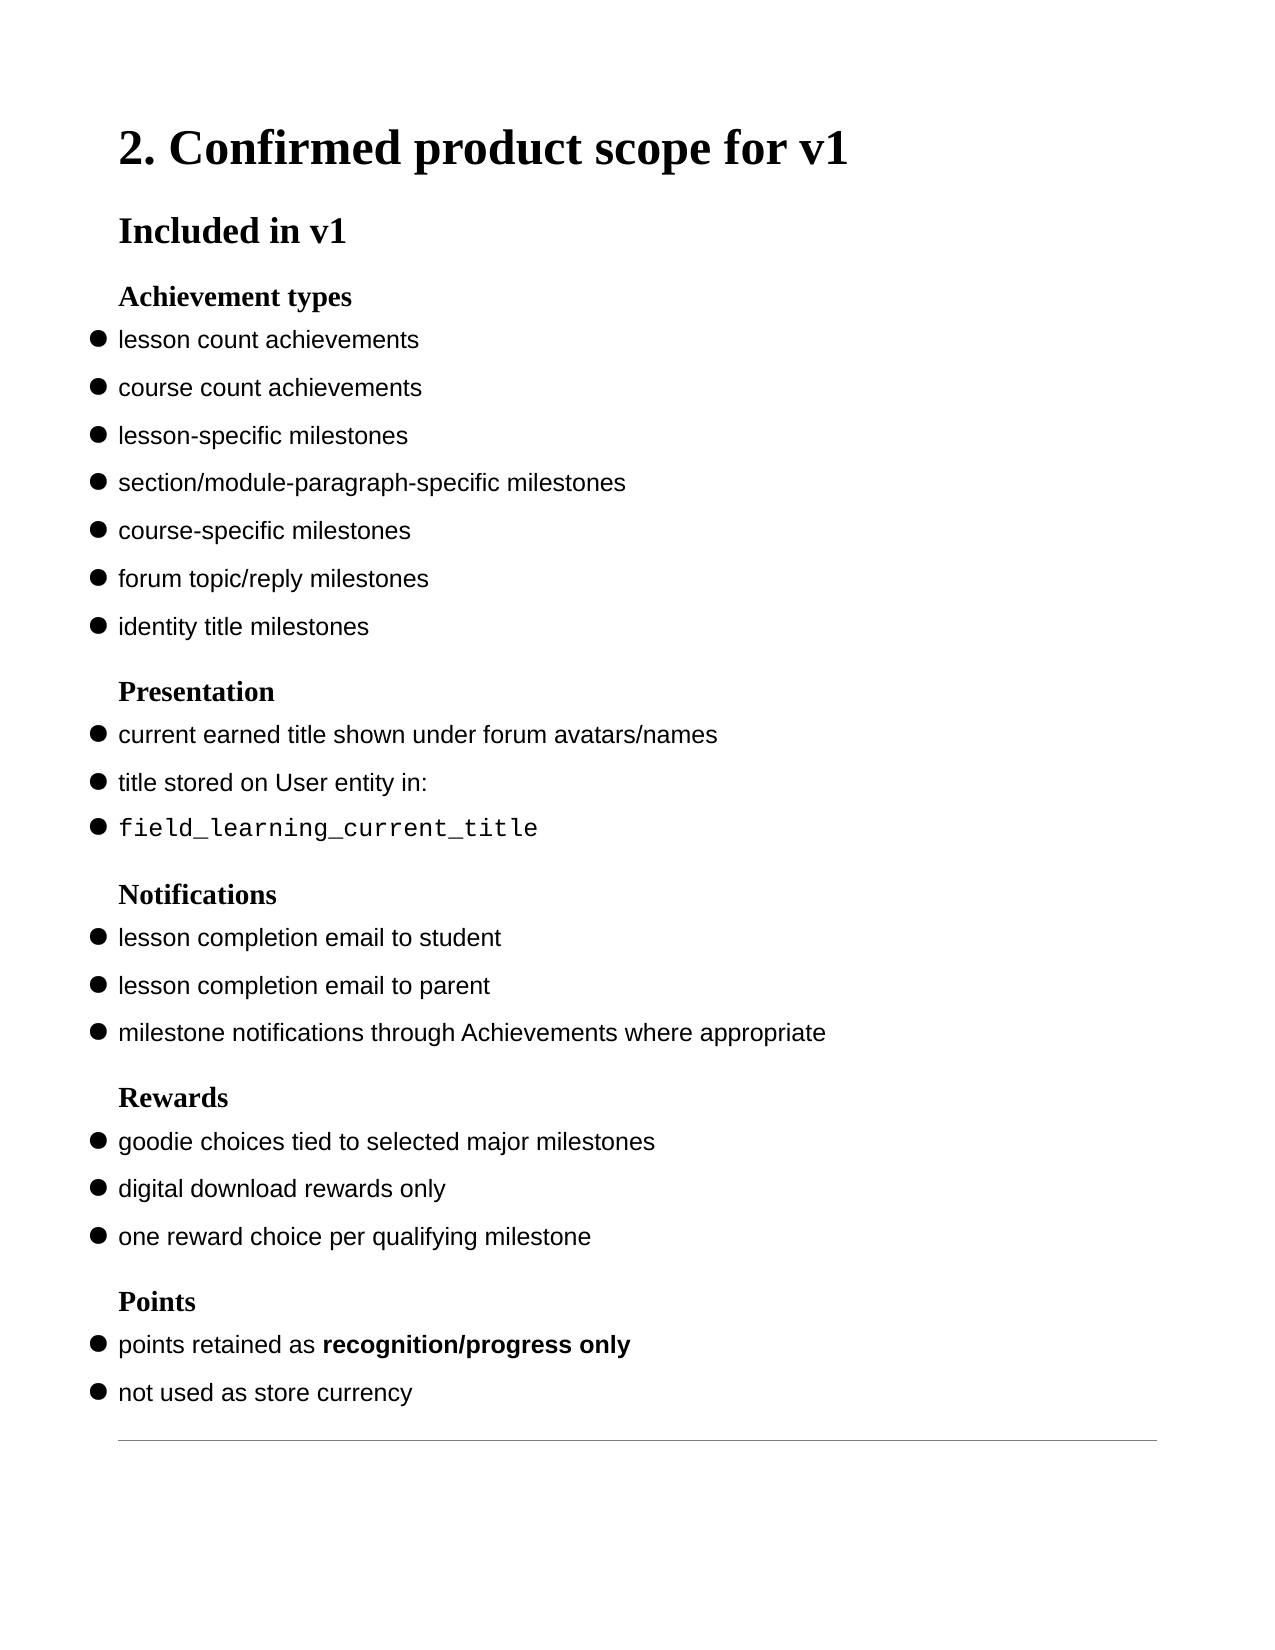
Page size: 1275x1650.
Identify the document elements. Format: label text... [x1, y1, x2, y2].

list lesson count achievements [118, 325, 1157, 354]
subtitle 2. Confirmed product scope for v1 [118, 118, 1157, 176]
subtitle Included in v1 [118, 209, 1157, 252]
subtitle Presentation [118, 674, 1157, 707]
list current earned title shown under forum avatars/names [118, 720, 1157, 749]
list lesson completion email to parent [118, 971, 1157, 999]
list section/module-paragraph-specific milestones [118, 468, 1157, 497]
list milestone notifications through Achievements where appropriate [118, 1018, 1157, 1047]
list identity title milestones [118, 611, 1157, 640]
subtitle Points [118, 1284, 1157, 1318]
subtitle Notifications [118, 877, 1157, 910]
list field_learning_current_title [118, 815, 1157, 843]
list digital download rewards only [118, 1174, 1157, 1203]
list course-specific milestones [118, 516, 1157, 545]
list goodie choices tied to selected major milestones [118, 1127, 1157, 1156]
list forum topic/reply milestones [118, 564, 1157, 593]
list one reward choice per qualifying milestone [118, 1222, 1157, 1251]
list lesson-specific milestones [118, 421, 1157, 449]
list lesson completion email to student [118, 923, 1157, 952]
subtitle Rewards [118, 1081, 1157, 1114]
subtitle Achievement types [118, 279, 1157, 313]
list course count achievements [118, 373, 1157, 402]
list points retained as recognition/progress only [118, 1330, 1157, 1359]
list title stored on User entity in: [118, 767, 1157, 796]
list not used as store currency [118, 1378, 1157, 1407]
